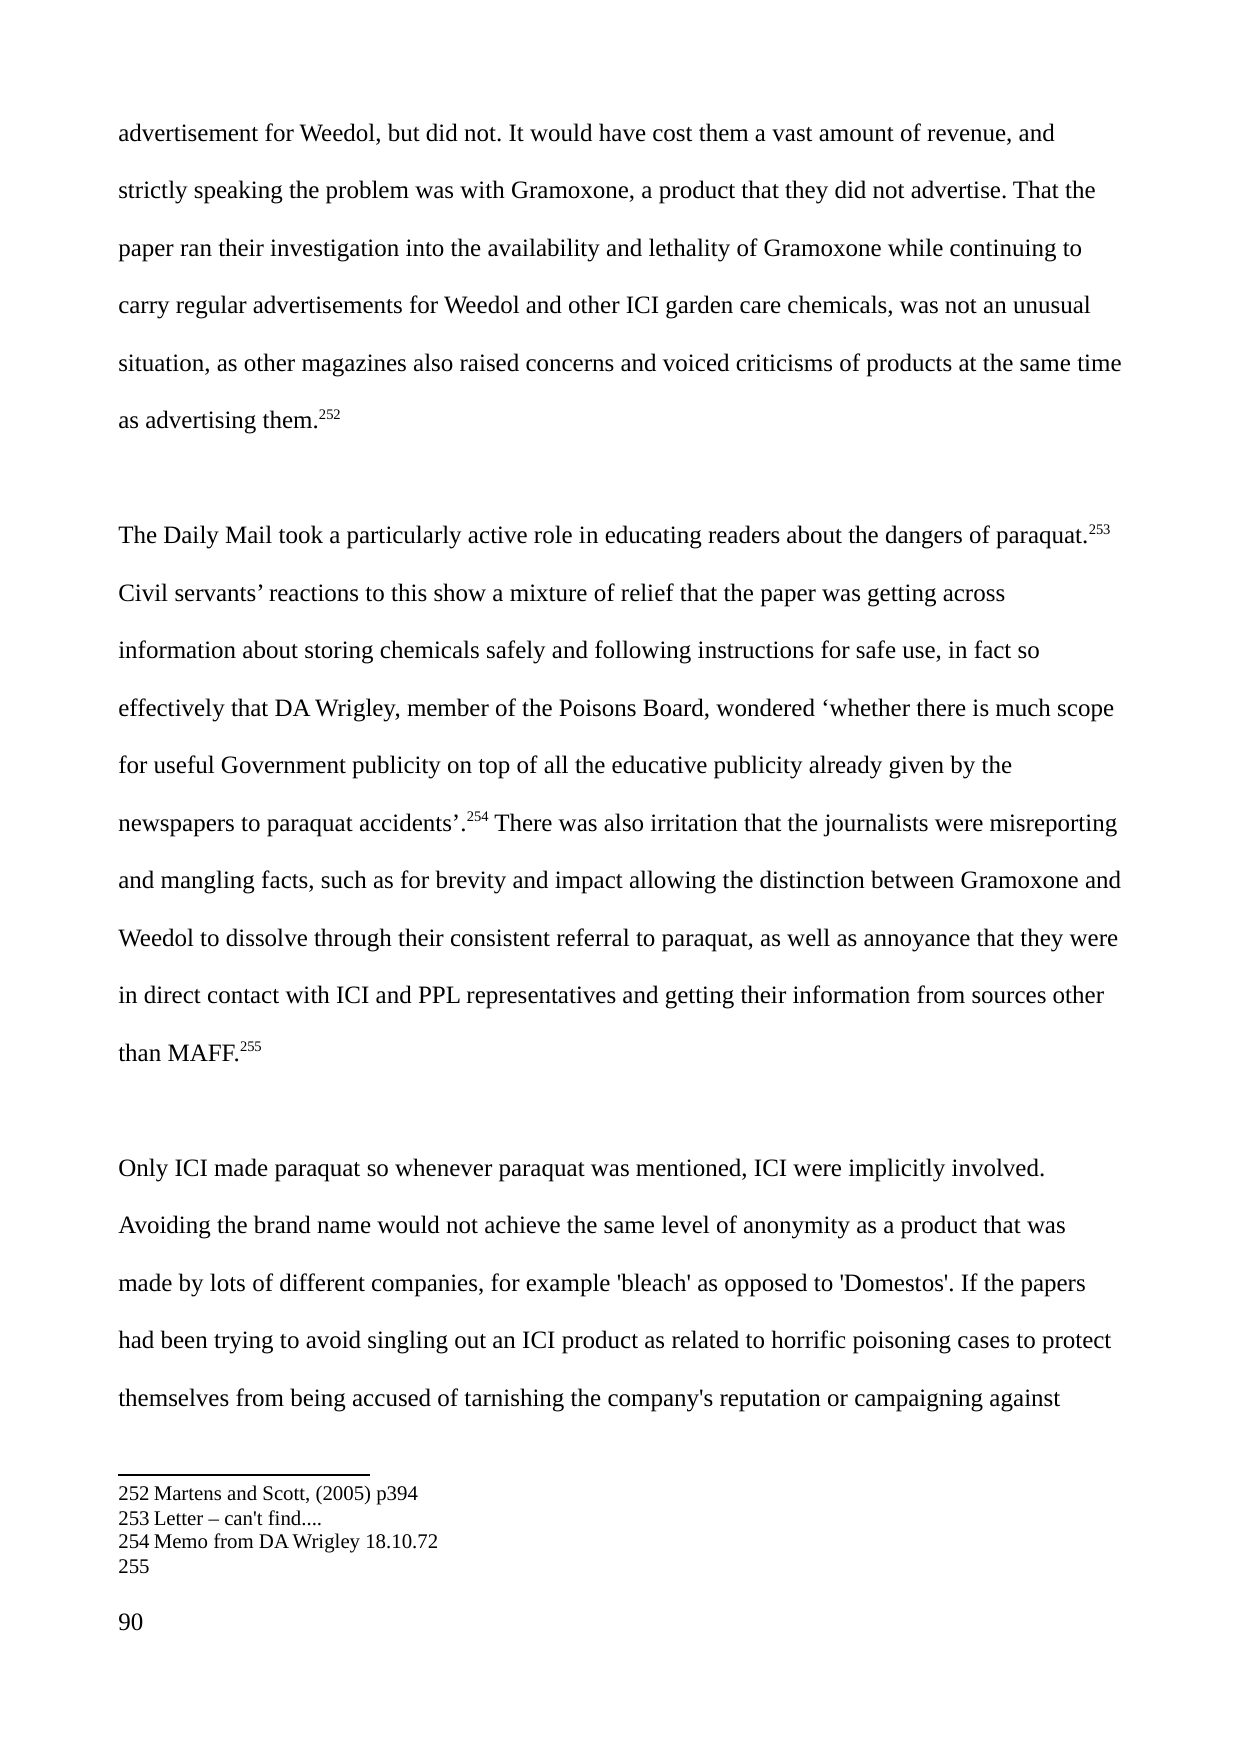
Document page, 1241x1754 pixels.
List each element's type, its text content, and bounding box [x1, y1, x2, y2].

text Letter – can't find.... [118, 1505, 1122, 1529]
text Memo from DA Wrigley 18.10.72 [118, 1529, 1122, 1553]
text Only ICI made paraquat so whenever paraquat was mentioned, ICI were implicitly involved. Avoiding the brand name would not achieve the same level of anonymity as a product that was made by lots of different companies, for example 'bleach' as opposed to 'Domestos'. If the papers had been trying to avoid singling out an ICI product as related to horrific poisoning cases to protect themselves from being accused of tarnishing the company's reputation or campaigning against [118, 1153, 1122, 1412]
text The Daily Mail took a particularly active role in educating readers about the dangers of paraquat. Civil servants’ reactions to this show a mixture of relief that the paper was getting across information about storing chemicals safely and following instructions for safe use, in fact so effectively that DA Wrigley, member of the Poisons Board, wondered ‘whether there is much scope for useful Government publicity on top of all the educative publicity already given by the newspapers to paraquat accidents’. There was also irritation that the journalists were misreporting and mangling facts, such as for brevity and impact allowing the distinction between Gramoxone and Weedol to dissolve through their consistent referral to paraquat, as well as annoyance that they were in direct contact with ICI and PPL representatives and getting their information from sources other than MAFF. [118, 521, 1122, 1067]
text Martens and Scott, (2005) p394 [118, 1481, 1122, 1505]
text advertisement for Weedol, but did not. It would have cost them a vast amount of revenue, and strictly speaking the problem was with Gramoxone, a product that they did not advertise. That the paper ran their investigation into the availability and lethality of Gramoxone while continuing to carry regular advertisements for Weedol and other ICI garden care chemicals, was not an unusual situation, as other magazines also raised concerns and voiced criticisms of products at the same time as advertising them. [118, 118, 1122, 434]
